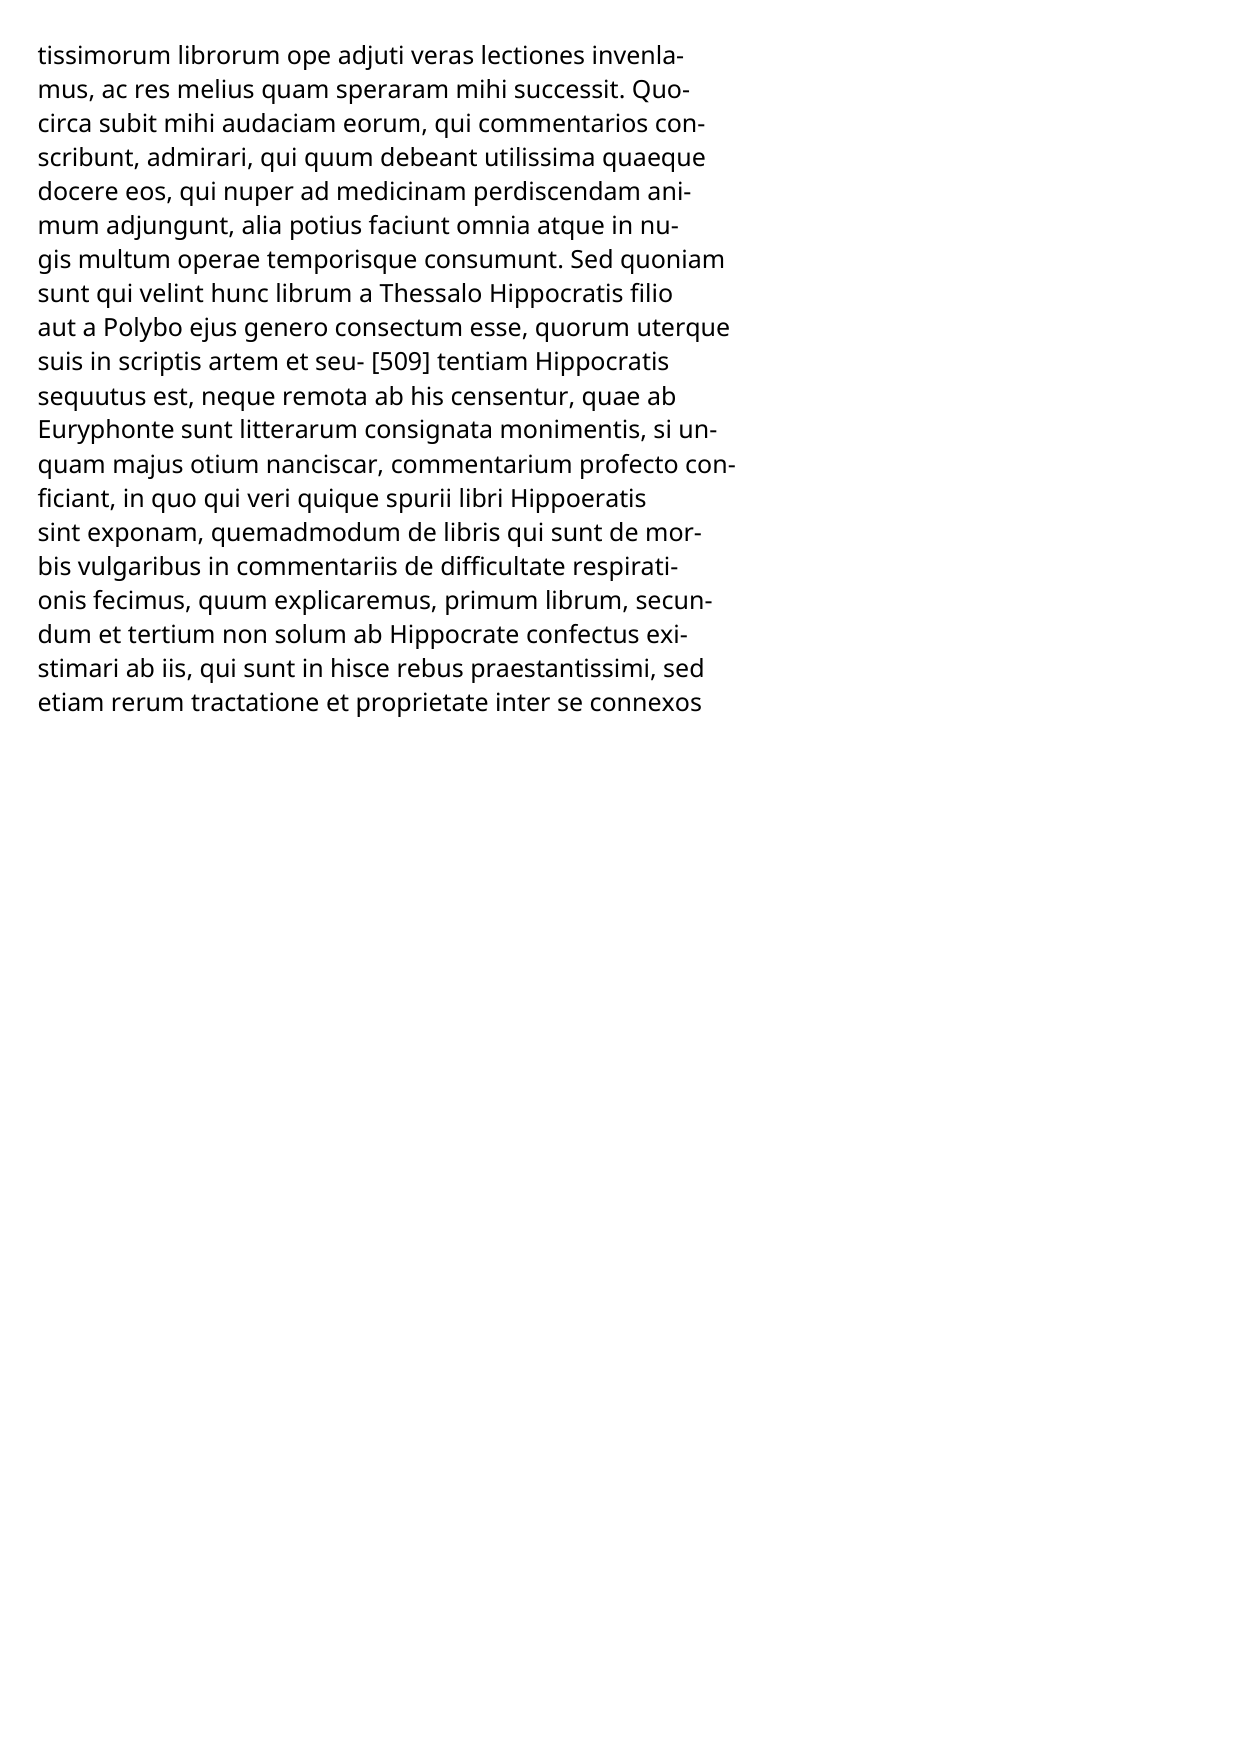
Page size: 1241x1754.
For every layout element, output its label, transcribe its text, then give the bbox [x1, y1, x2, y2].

text tissimorum librorum ope adjuti veras lectiones invenla- mus, ac res melius quam speraram mihi successit. Quo- circa subit mihi audaciam eorum, qui commentarios con- scribunt, admirari, qui quum debeant utilissima quaeque docere eos, qui nuper ad medicinam perdiscendam ani- mum adjungunt, alia potius faciunt omnia atque in nu- gis multum operae temporisque consumunt. Sed quoniam sunt qui velint hunc librum a Thessalo Hippocratis filio aut a Polybo ejus genero consectum esse, quorum uterque suis in scriptis artem et seu- [509] tentiam Hippocratis sequutus est, neque remota ab his censentur, quae ab Euryphonte sunt litterarum consignata monimentis, si un- quam majus otium nanciscar, commentarium profecto con- ficiant, in quo qui veri quique spurii libri Hippoeratis sint exponam, quemadmodum de libris qui sunt de mor- bis vulgaribus in commentariis de difficultate respirati- onis fecimus, quum explicaremus, primum librum, secun- dum et tertium non solum ab Hippocrate confectus exi- stimari ab iis, qui sunt in hisce rebus praestantissimi, sed etiam rerum tractatione et proprietate inter se connexos [37, 37, 1203, 719]
